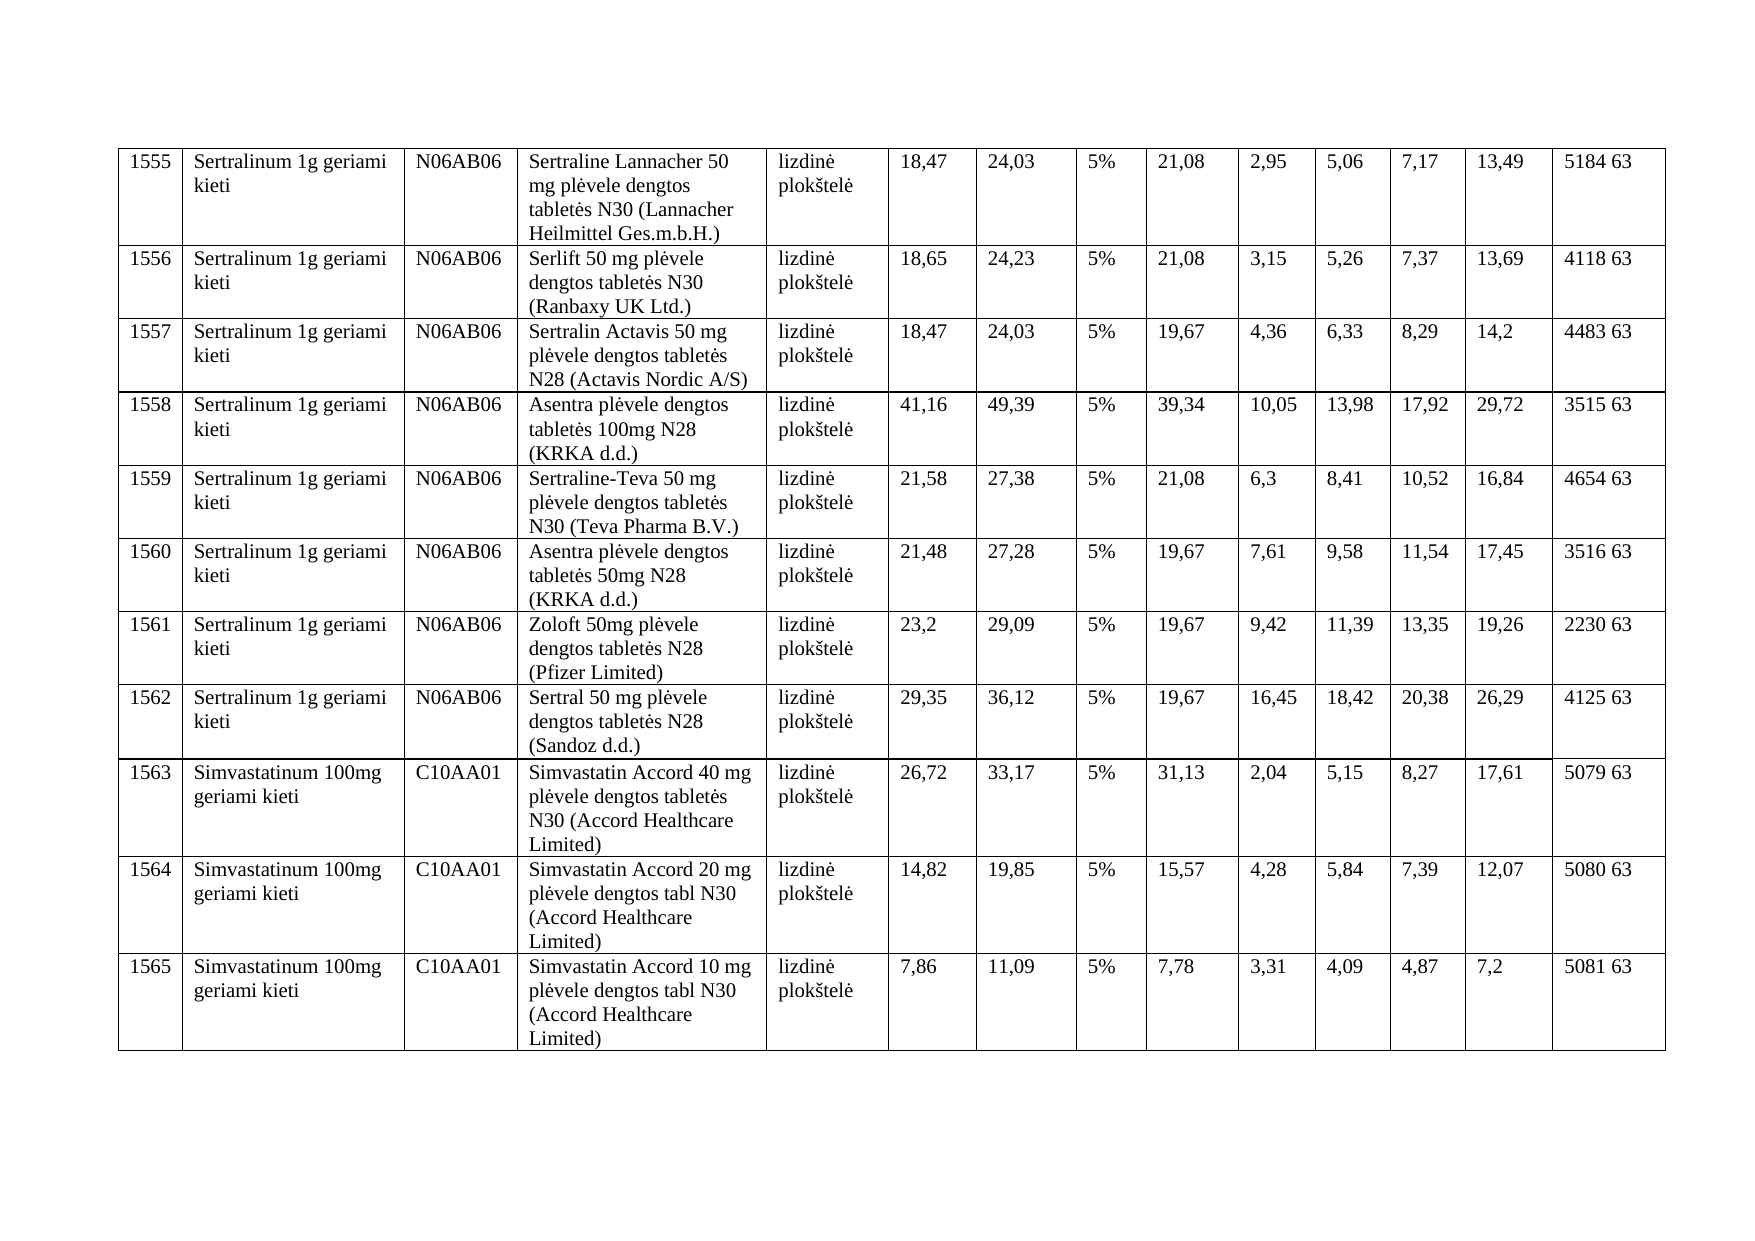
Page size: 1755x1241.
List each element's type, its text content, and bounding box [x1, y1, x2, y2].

table_cell 13,49 [1466, 149, 1552, 245]
table_cell 7,61 [1239, 539, 1315, 611]
table_cell 14,82 [889, 857, 976, 953]
table_cell 21,08 [1147, 466, 1238, 538]
table_cell lizdinė plokštelė [767, 760, 888, 856]
table_cell N06AB06 [405, 319, 517, 391]
table_cell Simvastatinum 100mg geriami kieti [183, 760, 404, 856]
table_cell 3515 63 [1553, 393, 1665, 464]
table_cell Sertralinum 1g geriami kieti [183, 539, 404, 611]
table_cell 5% [1077, 149, 1146, 245]
table_cell 13,35 [1391, 612, 1465, 684]
table_cell 14,2 [1466, 319, 1552, 391]
table_cell C10AA01 [405, 857, 517, 953]
table_cell 21,08 [1147, 149, 1238, 245]
table_cell 1563 [119, 760, 182, 856]
table_cell 7,37 [1391, 246, 1465, 318]
table_cell 5% [1077, 954, 1146, 1050]
table_cell 7,39 [1391, 857, 1465, 953]
table_cell 26,72 [889, 760, 976, 856]
table_cell 21,08 [1147, 246, 1238, 318]
table_cell C10AA01 [405, 760, 517, 856]
table_cell 4,87 [1391, 954, 1465, 1050]
table_cell 7,86 [889, 954, 976, 1050]
table_cell lizdinė plokštelė [767, 539, 888, 611]
table_cell 24,23 [977, 246, 1076, 318]
table_cell 5% [1077, 685, 1146, 757]
table_cell 16,84 [1466, 466, 1552, 538]
table_cell lizdinė plokštelė [767, 149, 888, 245]
table_cell 33,17 [977, 760, 1076, 856]
table_cell N06AB06 [405, 539, 517, 611]
table_cell 10,05 [1239, 393, 1315, 464]
table_cell N06AB06 [405, 466, 517, 538]
table_cell 15,57 [1147, 857, 1238, 953]
table_cell 49,39 [977, 393, 1076, 464]
table_cell 11,09 [977, 954, 1076, 1050]
table_cell 5079 63 [1553, 759, 1665, 856]
table_cell 19,85 [977, 857, 1076, 953]
table_cell 1565 [119, 954, 182, 1050]
table_cell C10AA01 [405, 954, 517, 1050]
table_cell Simvastatin Accord 20 mg plėvele dengtos tabl N30 (Accord Healthcare Limited) [518, 857, 766, 953]
table_cell 2,04 [1239, 760, 1315, 856]
table_cell Sertralinum 1g geriami kieti [183, 149, 404, 245]
table_cell 6,33 [1316, 319, 1390, 391]
table_cell 1557 [119, 319, 182, 391]
table_cell 17,61 [1466, 760, 1552, 856]
table_cell 11,39 [1316, 612, 1390, 684]
table_cell 2,95 [1239, 149, 1315, 245]
table_cell 20,38 [1391, 685, 1465, 757]
table_cell 23,2 [889, 612, 976, 684]
table_cell 41,16 [889, 393, 976, 464]
table_cell 11,54 [1391, 539, 1465, 611]
table_cell 21,58 [889, 466, 976, 538]
table_cell 18,47 [889, 149, 976, 245]
table_cell Sertraline Lannacher 50 mg plėvele dengtos tabletės N30 (Lannacher Heilmittel Ges.m.b.H.) [518, 149, 766, 245]
table_cell 5% [1077, 319, 1146, 391]
table_cell 7,17 [1391, 149, 1465, 245]
table_cell 4483 63 [1553, 319, 1665, 391]
table_cell 9,42 [1239, 612, 1315, 684]
table_cell 10,52 [1391, 466, 1465, 538]
table_cell 3,15 [1239, 246, 1315, 318]
table_cell 18,42 [1316, 685, 1390, 757]
table_cell 5081 63 [1553, 954, 1665, 1050]
table_cell lizdinė plokštelė [767, 857, 888, 953]
table_cell 13,69 [1466, 246, 1552, 318]
table_cell 9,58 [1316, 539, 1390, 611]
table_cell 8,29 [1391, 319, 1465, 391]
table_cell lizdinė plokštelė [767, 246, 888, 318]
table_cell 5% [1077, 393, 1146, 464]
table_cell 18,65 [889, 246, 976, 318]
table_cell 5% [1077, 539, 1146, 611]
table_cell 31,13 [1147, 760, 1238, 856]
table_cell 4,09 [1316, 954, 1390, 1050]
table_cell Simvastatinum 100mg geriami kieti [183, 954, 404, 1050]
table_cell 27,38 [977, 466, 1076, 538]
table_cell 4118 63 [1553, 246, 1665, 318]
table_cell 5,15 [1316, 760, 1390, 856]
table_cell 3516 63 [1553, 539, 1665, 611]
table_cell 5% [1077, 760, 1146, 856]
table_cell 2230 63 [1553, 612, 1665, 684]
table_cell 7,78 [1147, 954, 1238, 1050]
table_cell Zoloft 50mg plėvele dengtos tabletės N28 (Pfizer Limited) [518, 612, 766, 684]
table_cell 1555 [119, 149, 182, 245]
table_cell 17,92 [1391, 393, 1465, 464]
table_cell Simvastatinum 100mg geriami kieti [183, 857, 404, 953]
table_cell 24,03 [977, 149, 1076, 245]
table_cell 13,98 [1316, 393, 1390, 464]
table_cell 24,03 [977, 319, 1076, 391]
table_cell 19,26 [1466, 612, 1552, 684]
table_cell 5080 63 [1553, 857, 1665, 953]
table_cell 19,67 [1147, 612, 1238, 684]
table_cell 19,67 [1147, 539, 1238, 611]
table_cell 8,27 [1391, 760, 1465, 856]
table_cell lizdinė plokštelė [767, 685, 888, 757]
table_cell N06AB06 [405, 612, 517, 684]
table_cell Sertralinum 1g geriami kieti [183, 612, 404, 684]
table_cell Simvastatin Accord 40 mg plėvele dengtos tabletės N30 (Accord Healthcare Limited) [518, 760, 766, 856]
table_cell 21,48 [889, 539, 976, 611]
table_cell 16,45 [1239, 685, 1315, 757]
table_cell 5,06 [1316, 149, 1390, 245]
table_cell 19,67 [1147, 319, 1238, 391]
table_cell Simvastatin Accord 10 mg plėvele dengtos tabl N30 (Accord Healthcare Limited) [518, 954, 766, 1050]
table_cell 5% [1077, 857, 1146, 953]
table_cell Sertralinum 1g geriami kieti [183, 466, 404, 538]
table_cell 1558 [119, 393, 182, 464]
table_cell Sertralin Actavis 50 mg plėvele dengtos tabletės N28 (Actavis Nordic A/S) [518, 319, 766, 391]
table_cell 8,41 [1316, 466, 1390, 538]
table_cell Asentra plėvele dengtos tabletės 50mg N28 (KRKA d.d.) [518, 539, 766, 611]
table_cell N06AB06 [405, 393, 517, 464]
table_cell lizdinė plokštelė [767, 393, 888, 464]
table_cell 4,36 [1239, 319, 1315, 391]
table_cell lizdinė plokštelė [767, 466, 888, 538]
table_cell lizdinė plokštelė [767, 612, 888, 684]
table_cell 1561 [119, 612, 182, 684]
table_cell Sertralinum 1g geriami kieti [183, 319, 404, 391]
table_cell 1562 [119, 685, 182, 757]
table_cell 19,67 [1147, 685, 1238, 757]
table_cell Serlift 50 mg plėvele dengtos tabletės N30 (Ranbaxy UK Ltd.) [518, 246, 766, 318]
table_cell N06AB06 [405, 685, 517, 757]
table_cell 5184 63 [1553, 149, 1665, 245]
table_cell 1556 [119, 246, 182, 318]
table_cell Sertral 50 mg plėvele dengtos tabletės N28 (Sandoz d.d.) [518, 685, 766, 757]
table_cell 39,34 [1147, 393, 1238, 464]
table_cell Sertraline-Teva 50 mg plėvele dengtos tabletės N30 (Teva Pharma B.V.) [518, 466, 766, 538]
table_cell 18,47 [889, 319, 976, 391]
table_cell 7,2 [1466, 954, 1552, 1050]
table_cell 29,72 [1466, 393, 1552, 464]
table_cell 5,84 [1316, 857, 1390, 953]
table_cell 29,35 [889, 685, 976, 757]
table_cell 1560 [119, 539, 182, 611]
table_cell 17,45 [1466, 539, 1552, 611]
table_cell Sertralinum 1g geriami kieti [183, 393, 404, 464]
table_cell Sertralinum 1g geriami kieti [183, 685, 404, 757]
table_cell 5% [1077, 246, 1146, 318]
table_cell 4654 63 [1553, 466, 1665, 538]
table_cell 5% [1077, 612, 1146, 684]
table_cell 1564 [119, 857, 182, 953]
table_cell N06AB06 [405, 246, 517, 318]
table_cell 27,28 [977, 539, 1076, 611]
table_cell 26,29 [1466, 685, 1552, 757]
table_cell 3,31 [1239, 954, 1315, 1050]
table_cell 6,3 [1239, 466, 1315, 538]
table_cell lizdinė plokštelė [767, 319, 888, 391]
table_cell Sertralinum 1g geriami kieti [183, 246, 404, 318]
table_cell N06AB06 [405, 149, 517, 245]
table_cell 5% [1077, 466, 1146, 538]
table_cell 1559 [119, 466, 182, 538]
table_cell 36,12 [977, 685, 1076, 757]
table_cell 5,26 [1316, 246, 1390, 318]
table_cell Asentra plėvele dengtos tabletės 100mg N28 (KRKA d.d.) [518, 393, 766, 464]
table_cell 29,09 [977, 612, 1076, 684]
table_cell 12,07 [1466, 857, 1552, 953]
table_cell 4125 63 [1553, 685, 1665, 757]
table_cell lizdinė plokštelė [767, 954, 888, 1050]
table_cell 4,28 [1239, 857, 1315, 953]
